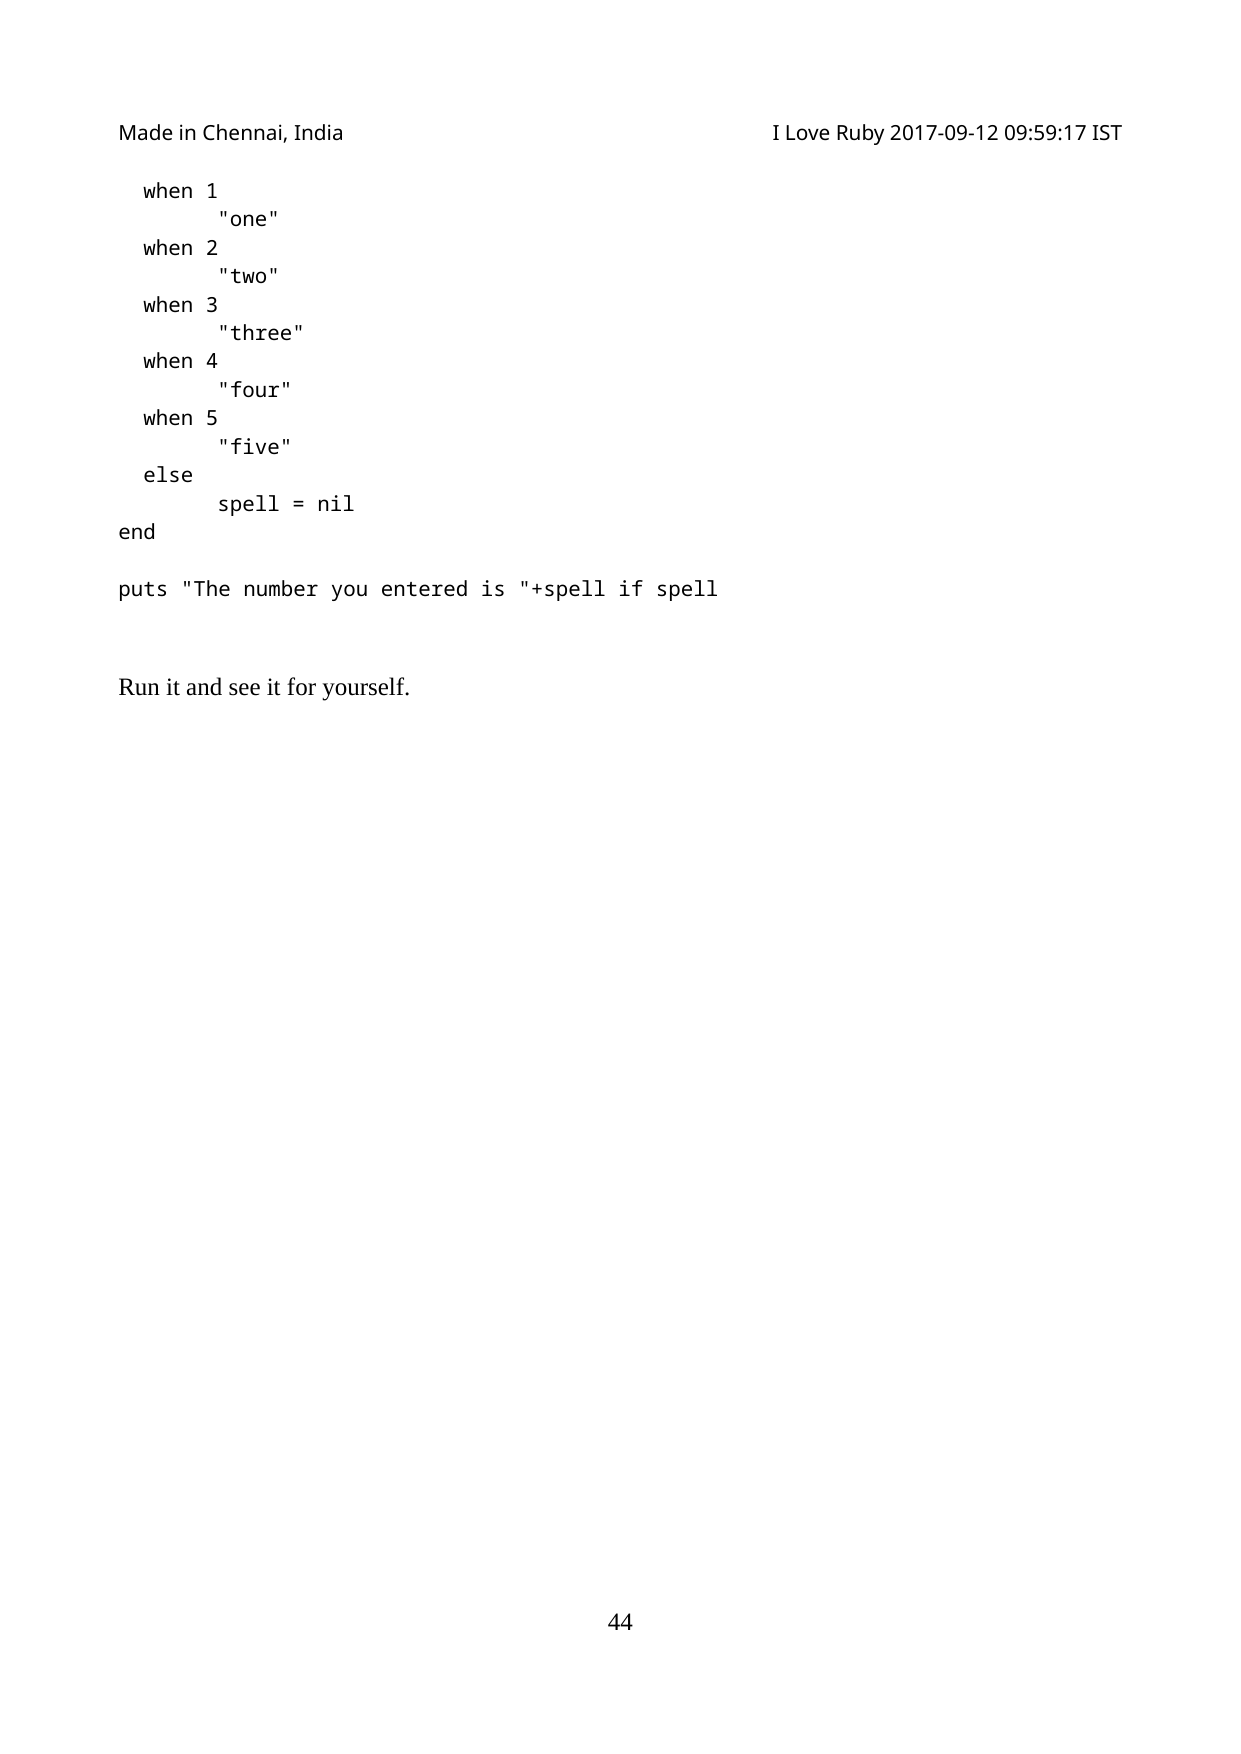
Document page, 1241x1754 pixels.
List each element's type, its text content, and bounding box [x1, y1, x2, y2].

text spell = nil [118, 489, 1122, 517]
text end [118, 517, 1122, 546]
text when 3 [118, 290, 1122, 318]
text Run it and see it for yourself. [118, 672, 1122, 701]
text when 4 [118, 347, 1122, 375]
text "one" [118, 204, 1122, 233]
text "three" [118, 318, 1122, 347]
text "five" [118, 432, 1122, 460]
text when 1 [118, 176, 1122, 204]
text else [118, 460, 1122, 489]
text "four" [118, 375, 1122, 403]
text when 2 [118, 233, 1122, 261]
text puts "The number you entered is "+spell if spell [118, 574, 1122, 603]
text when 5 [118, 403, 1122, 432]
text "two" [118, 261, 1122, 290]
